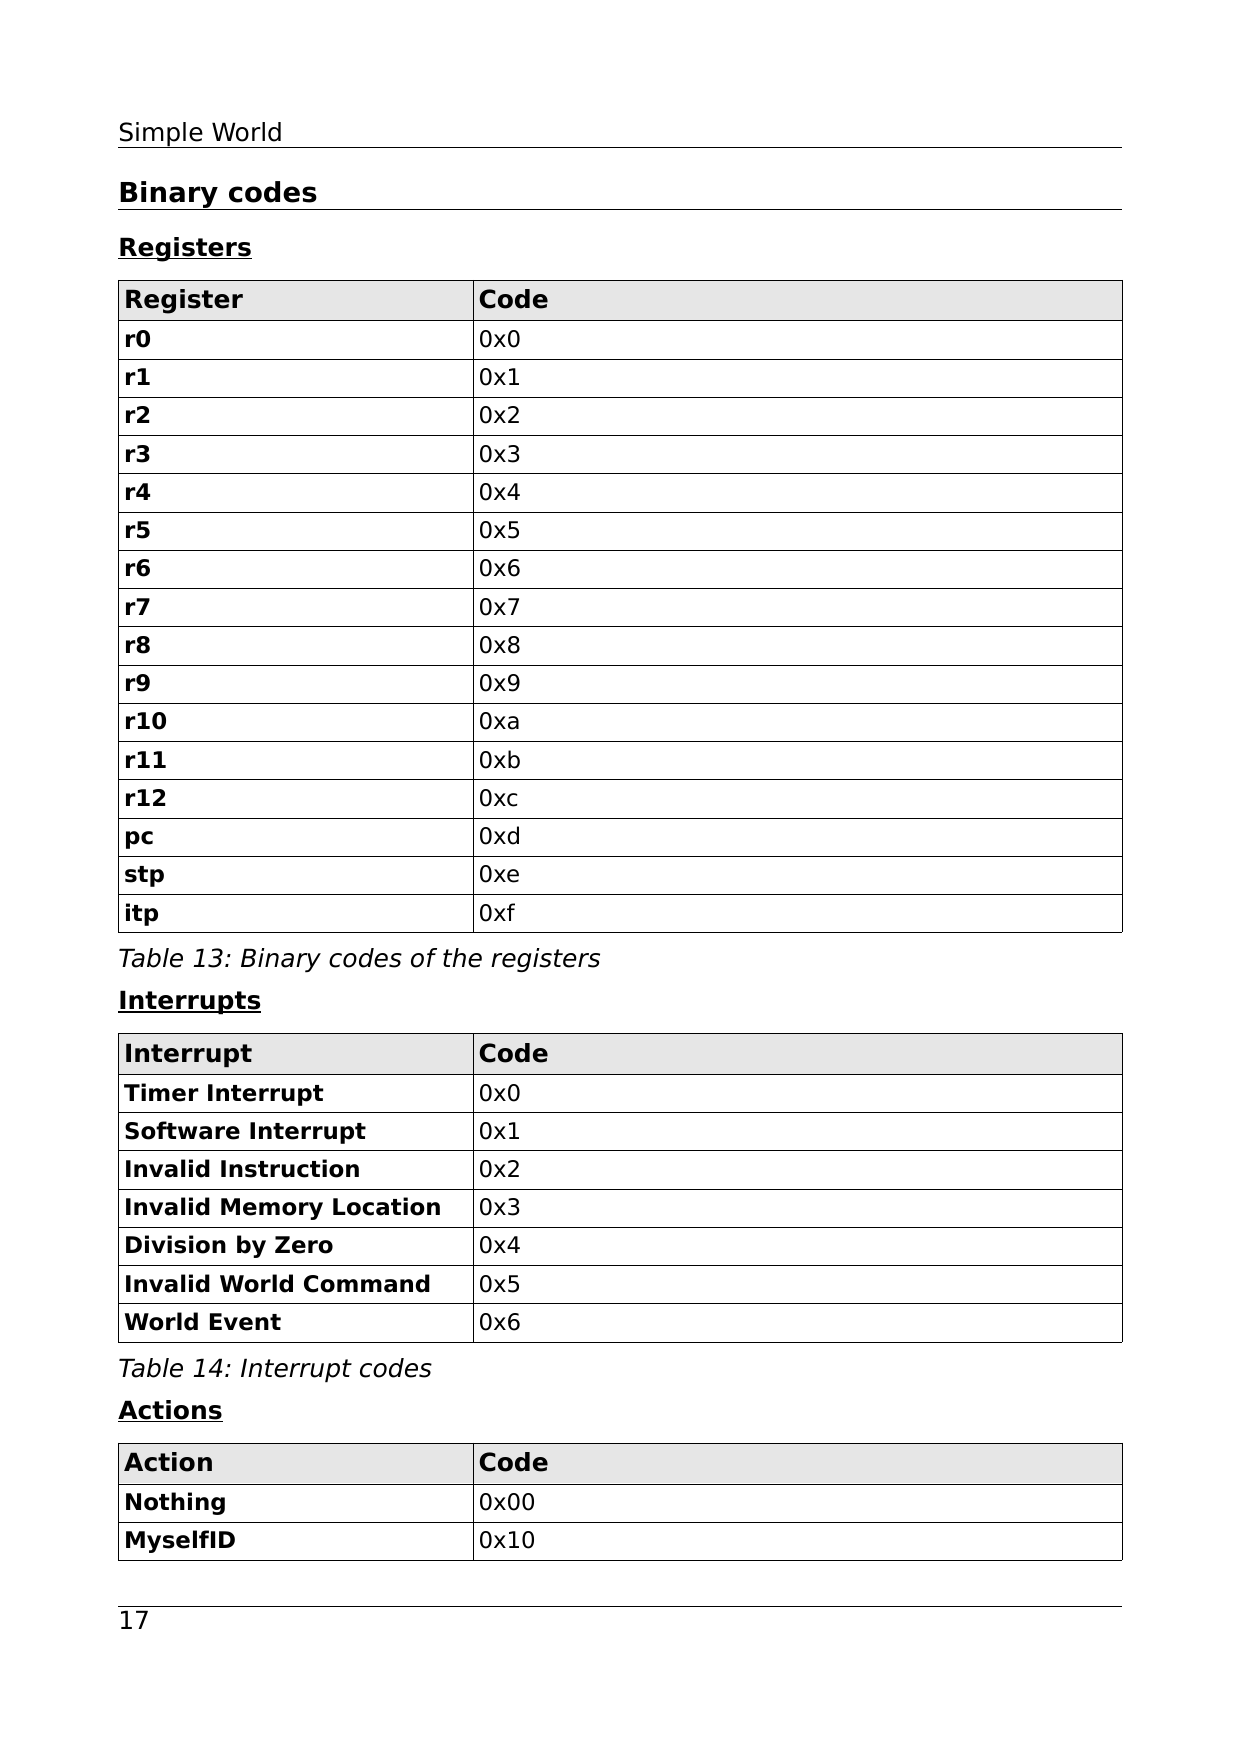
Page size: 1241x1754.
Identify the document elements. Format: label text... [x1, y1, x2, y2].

table_cell 0x3 [474, 436, 1122, 473]
table_cell 0x6 [474, 551, 1122, 588]
title Actions [118, 1396, 1122, 1425]
table_cell r4 [119, 474, 473, 512]
table_cell r11 [119, 742, 473, 779]
table_cell 0x8 [474, 627, 1122, 664]
table_cell 0x3 [474, 1190, 1122, 1227]
table_cell r3 [119, 436, 473, 473]
table_cell Nothing [119, 1485, 473, 1522]
text Table 14: Interrupt codes [118, 1354, 1122, 1383]
table_cell r2 [119, 398, 473, 435]
table_cell r10 [119, 704, 473, 741]
table_cell 0x10 [474, 1523, 1122, 1560]
table_cell 0xc [474, 780, 1122, 817]
table_cell 0xa [474, 704, 1122, 741]
table_cell r9 [119, 666, 473, 703]
table_cell MyselfID [119, 1523, 473, 1560]
table_cell pc [119, 819, 473, 856]
table_cell r1 [119, 360, 473, 397]
table_cell r6 [119, 551, 473, 588]
table_cell 0xb [474, 742, 1122, 779]
table_cell r0 [119, 321, 473, 359]
table_cell 0x4 [474, 474, 1122, 512]
table_cell Invalid World Command [119, 1266, 473, 1303]
table_header Register [119, 281, 473, 320]
table_cell 0x5 [474, 513, 1122, 550]
title Binary codes [118, 177, 1122, 209]
table_cell 0x4 [474, 1228, 1122, 1265]
table_cell 0xf [474, 895, 1122, 932]
table_cell World Event [119, 1304, 473, 1342]
table_header Code [474, 1034, 1122, 1074]
table_cell r8 [119, 627, 473, 664]
table_cell Invalid Memory Location [119, 1190, 473, 1227]
table_cell 0x1 [474, 360, 1122, 397]
table_cell r5 [119, 513, 473, 550]
table_cell 0xd [474, 819, 1122, 856]
table_cell 0x2 [474, 1151, 1122, 1189]
table_header Code [474, 281, 1122, 320]
table_cell 0x00 [474, 1485, 1122, 1522]
table_cell 0xe [474, 857, 1122, 894]
table_cell Software Interrupt [119, 1113, 473, 1150]
table_cell 0x6 [474, 1304, 1122, 1342]
title Registers [118, 233, 1122, 262]
table_cell 0x5 [474, 1266, 1122, 1303]
table_header Action [119, 1444, 473, 1483]
table_cell r12 [119, 780, 473, 817]
table_header Code [474, 1444, 1122, 1483]
table_cell 0x2 [474, 398, 1122, 435]
table_cell 0x0 [474, 321, 1122, 359]
table_cell Division by Zero [119, 1228, 473, 1265]
table_cell 0x7 [474, 589, 1122, 626]
table_cell stp [119, 857, 473, 894]
table_cell Timer Interrupt [119, 1075, 473, 1112]
table_header Interrupt [119, 1034, 473, 1074]
table_cell 0x0 [474, 1075, 1122, 1112]
table_cell 0x9 [474, 666, 1122, 703]
table_cell r7 [119, 589, 473, 626]
table_cell itp [119, 895, 473, 932]
title Interrupts [118, 986, 1122, 1016]
text Table 13: Binary codes of the registers [118, 945, 1122, 974]
table_cell 0x1 [474, 1113, 1122, 1150]
table_cell Invalid Instruction [119, 1151, 473, 1189]
